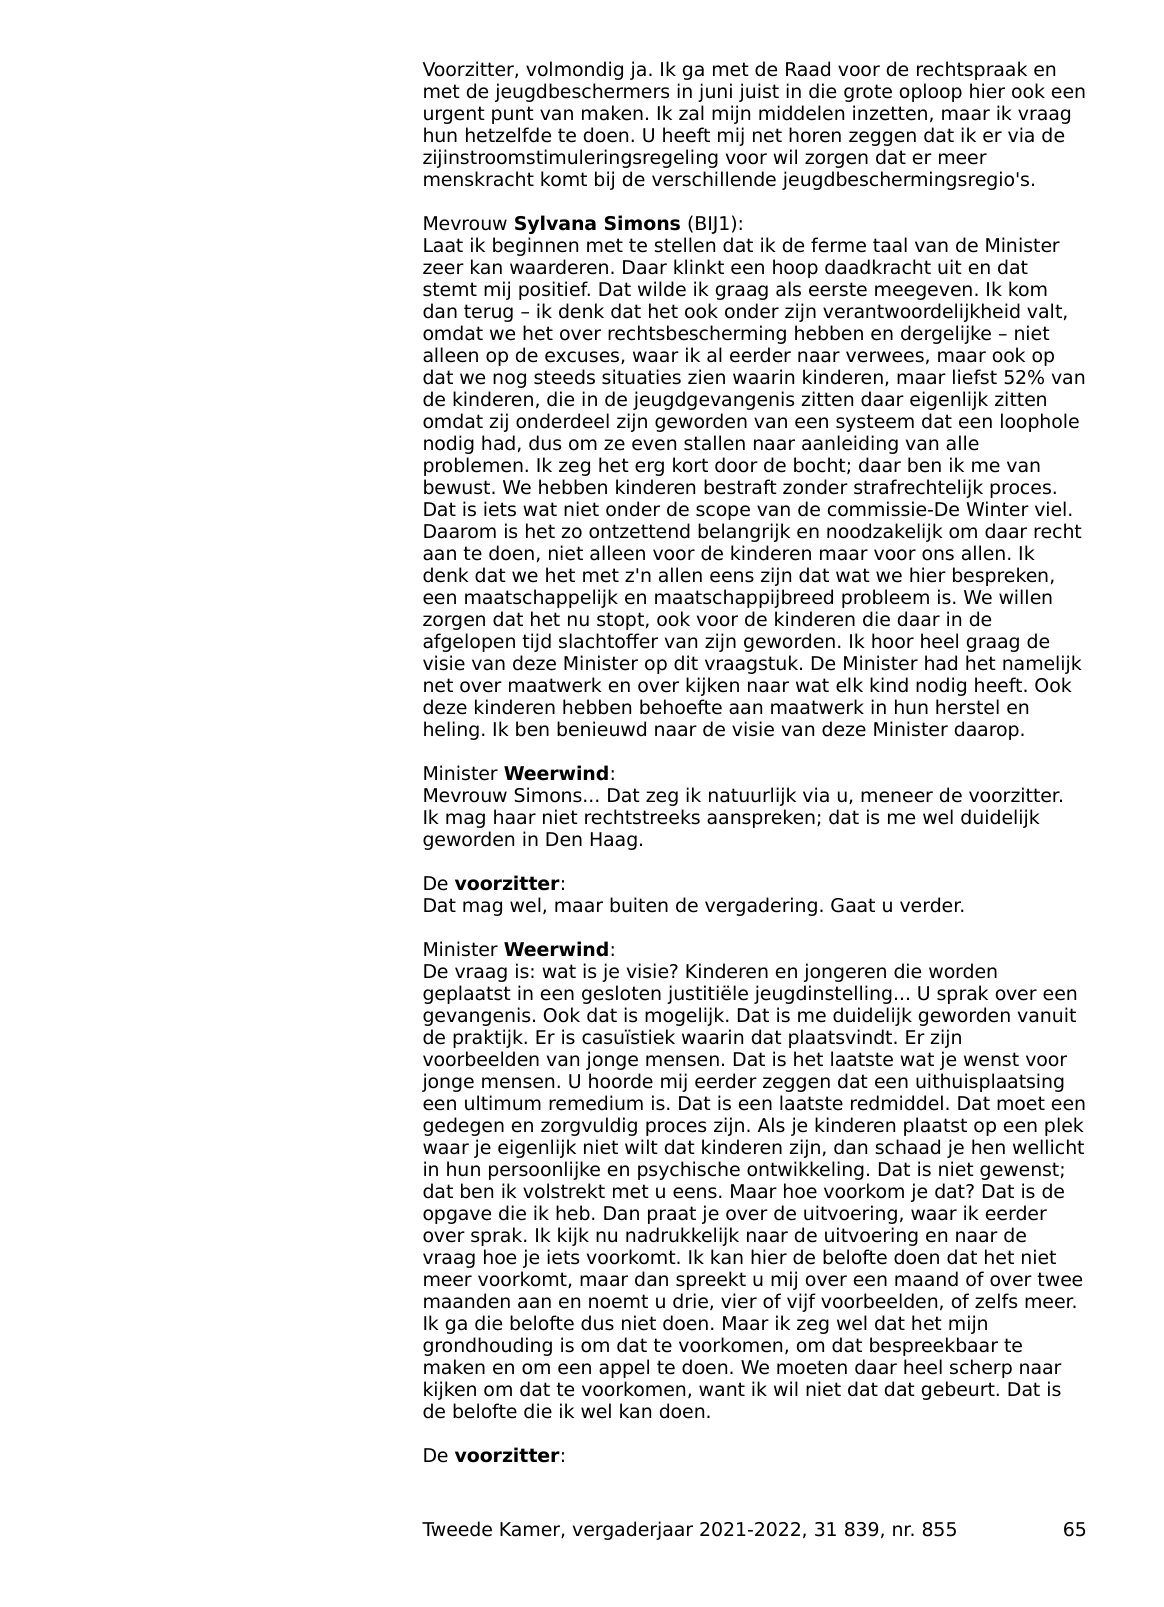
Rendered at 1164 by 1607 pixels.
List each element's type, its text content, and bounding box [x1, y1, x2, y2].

text Minister Weerwind: [422, 763, 1087, 785]
text De voorzitter: [422, 1445, 1087, 1467]
text Mevrouw Simons... Dat zeg ik natuurlijk via u, meneer de voorzitter. Ik mag haar niet rechtstreeks aanspreken; dat is me wel duidelijk geworden in Den Haag. [422, 785, 1087, 851]
text Minister Weerwind: [422, 939, 1087, 961]
text De voorzitter: [422, 873, 1087, 895]
text Dat mag wel, maar buiten de vergadering. Gaat u verder. [422, 895, 1087, 917]
text De vraag is: wat is je visie? Kinderen en jongeren die worden geplaatst in een gesloten justitiële jeugdinstelling... U sprak over een gevangenis. Ook dat is mogelijk. Dat is me duidelijk geworden vanuit de praktijk. Er is casuïstiek waarin dat plaatsvindt. Er zijn voorbeelden van jonge mensen. Dat is het laatste wat je wenst voor jonge mensen. U hoorde mij eerder zeggen dat een uithuisplaatsing een ultimum remedium is. Dat is een laatste redmiddel. Dat moet een gedegen en zorgvuldig proces zijn. Als je kinderen plaatst op een plek waar je eigenlijk niet wilt dat kinderen zijn, dan schaad je hen wellicht in hun persoonlijke en psychische ontwikkeling. Dat is niet gewenst; dat ben ik volstrekt met u eens. Maar hoe voorkom je dat? Dat is de opgave die ik heb. Dan praat je over de uitvoering, waar ik eerder over sprak. Ik kijk nu nadrukkelijk naar de uitvoering en naar de vraag hoe je iets voorkomt. Ik kan hier de belofte doen dat het niet meer voorkomt, maar dan spreekt u mij over een maand of over twee maanden aan en noemt u drie, vier of vijf voorbeelden, of zelfs meer. Ik ga die belofte dus niet doen. Maar ik zeg wel dat het mijn grondhouding is om dat te voorkomen, om dat bespreekbaar te maken en om een appel te doen. We moeten daar heel scherp naar kijken om dat te voorkomen, want ik wil niet dat dat gebeurt. Dat is de belofte die ik wel kan doen. [422, 961, 1087, 1423]
text Voorzitter, volmondig ja. Ik ga met de Raad voor de rechtspraak en met de jeugdbeschermers in juni juist in die grote oploop hier ook een urgent punt van maken. Ik zal mijn middelen inzetten, maar ik vraag hun hetzelfde te doen. U heeft mij net horen zeggen dat ik er via de zijinstroomstimuleringsregeling voor wil zorgen dat er meer menskracht komt bij de verschillende jeugdbeschermingsregio's. [422, 59, 1087, 191]
text Laat ik beginnen met te stellen dat ik de ferme taal van de Minister zeer kan waarderen. Daar klinkt een hoop daadkracht uit en dat stemt mij positief. Dat wilde ik graag als eerste meegeven. Ik kom dan terug – ik denk dat het ook onder zijn verantwoordelijkheid valt, omdat we het over rechtsbescherming hebben en dergelijke – niet alleen op de excuses, waar ik al eerder naar verwees, maar ook op dat we nog steeds situaties zien waarin kinderen, maar liefst 52% van de kinderen, die in de jeugdgevangenis zitten daar eigenlijk zitten omdat zij onderdeel zijn geworden van een systeem dat een loophole nodig had, dus om ze even stallen naar aanleiding van alle problemen. Ik zeg het erg kort door de bocht; daar ben ik me van bewust. We hebben kinderen bestraft zonder strafrechtelijk proces. Dat is iets wat niet onder de scope van de commissie-De Winter viel. Daarom is het zo ontzettend belangrijk en noodzakelijk om daar recht aan te doen, niet alleen voor de kinderen maar voor ons allen. Ik denk dat we het met z'n allen eens zijn dat wat we hier bespreken, een maatschappelijk en maatschappijbreed probleem is. We willen zorgen dat het nu stopt, ook voor de kinderen die daar in de afgelopen tijd slachtoffer van zijn geworden. Ik hoor heel graag de visie van deze Minister op dit vraagstuk. De Minister had het namelijk net over maatwerk en over kijken naar wat elk kind nodig heeft. Ook deze kinderen hebben behoefte aan maatwerk in hun herstel en heling. Ik ben benieuwd naar de visie van deze Minister daarop. [422, 235, 1087, 741]
text Mevrouw Sylvana Simons (BIJ1): [422, 213, 1087, 235]
